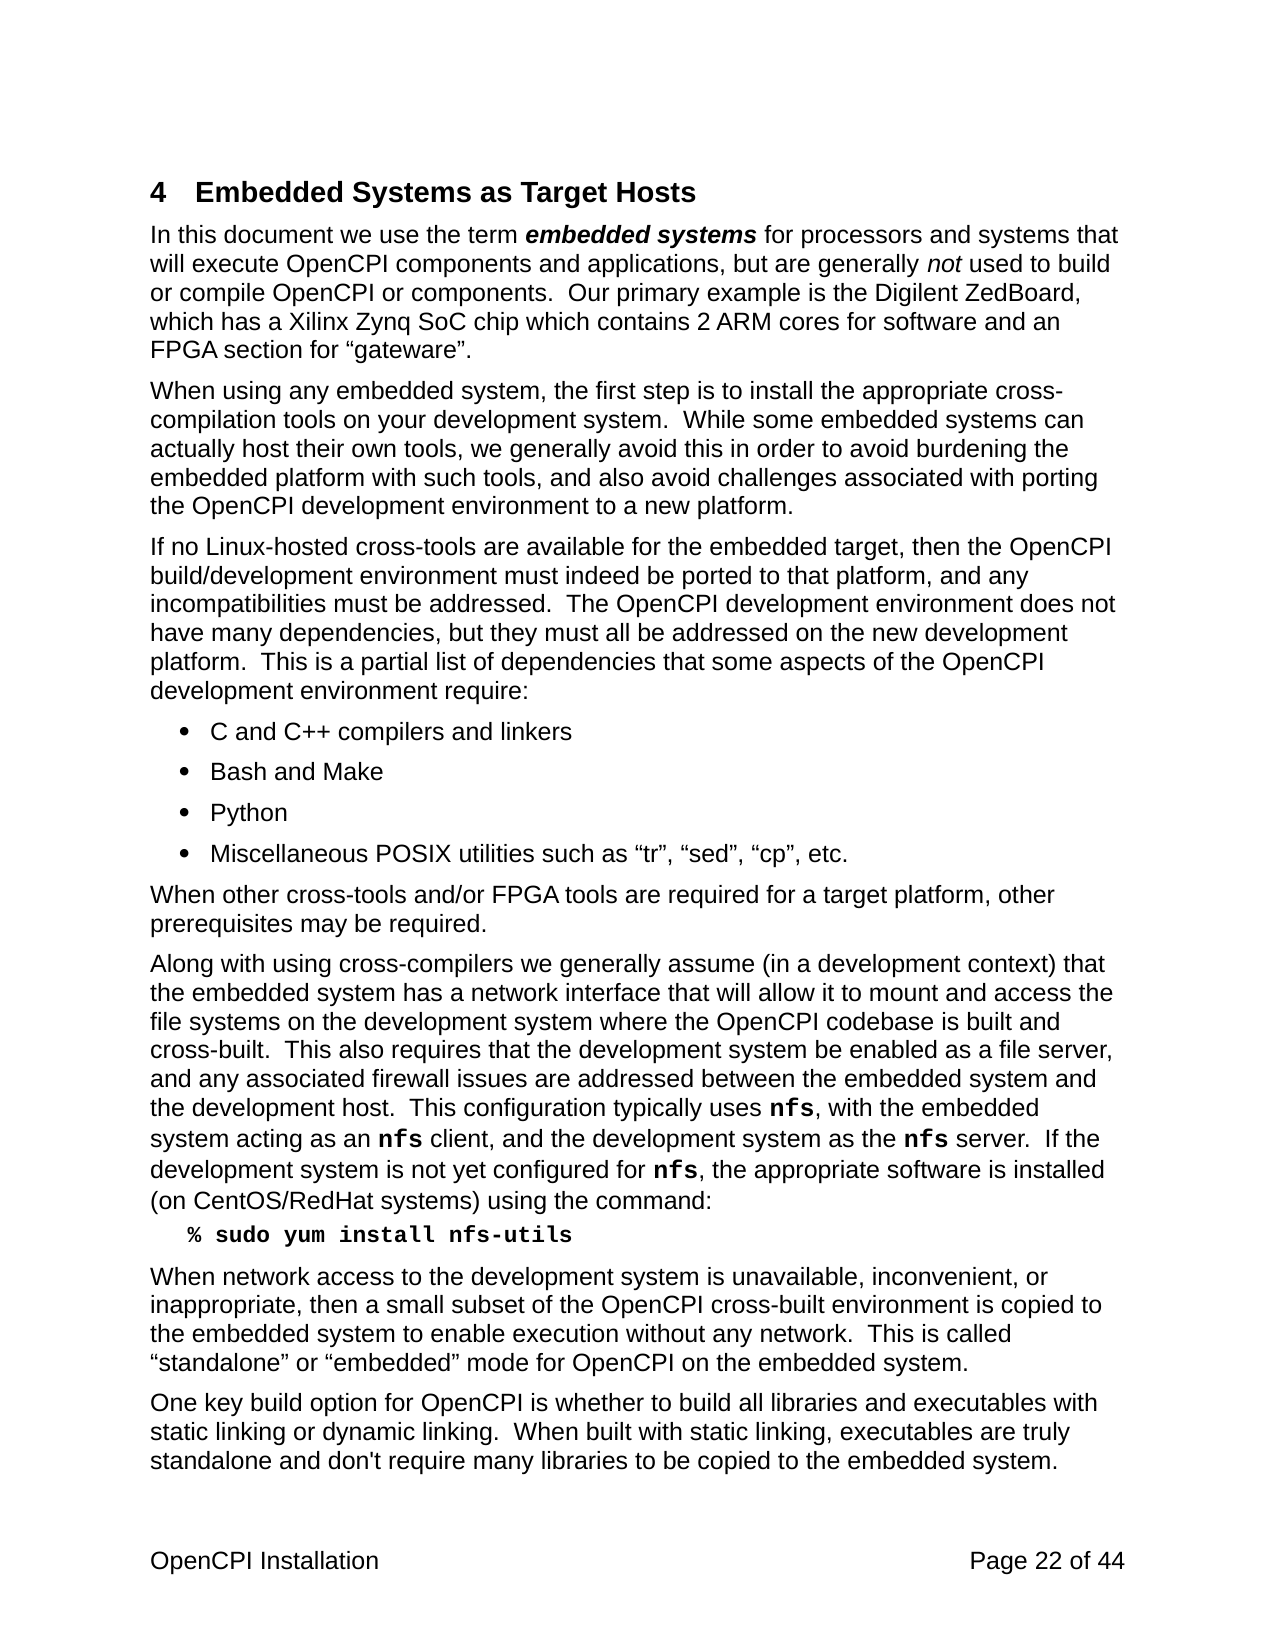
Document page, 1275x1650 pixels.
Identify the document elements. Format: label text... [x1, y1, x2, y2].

text In this document we use the term embedded systems for processors and systems that will execute OpenCPI components and applications, but are generally not used to build or compile OpenCPI or components. Our primary example is the Digilent ZedBoard, which has a Xilinx Zynq SoC chip which contains 2 ARM cores for software and an FPGA section for “gateware”. [150, 221, 1125, 364]
text When using any embedded system, the first step is to install the appropriate cross-compilation tools on your development system. While some embedded systems can actually host their own tools, we generally avoid this in order to avoid burdening the embedded platform with such tools, and also avoid challenges associated with porting the OpenCPI development environment to a new platform. [150, 376, 1125, 520]
list Miscellaneous POSIX utilities such as “tr”, “sed”, “cp”, etc. [180, 839, 1125, 868]
text Along with using cross-compilers we generally assume (in a development context) that the embedded system has a network interface that will allow it to mount and access the file systems on the development system where the OpenCPI codebase is built and cross-built. This also requires that the development system be enabled as a file server, and any associated firewall issues are addressed between the embedded system and the development host. This configuration typically uses nfs, with the embedded system acting as an nfs client, and the development system as the nfs server. If the development system is not yet configured for nfs, the appropriate software is installed (on CentOS/RedHat systems) using the command: [150, 949, 1125, 1214]
subtitle Embedded Systems as Target Hosts [150, 175, 1125, 208]
text One key build option for OpenCPI is whether to build all libraries and executables with static linking or dynamic linking. When built with static linking, executables are truly standalone and don't require many libraries to be copied to the embedded system. [150, 1388, 1125, 1475]
text If no Linux-hosted cross-tools are available for the embedded target, then the OpenCPI build/development environment must indeed be ported to that platform, and any incompatibilities must be addressed. The OpenCPI development environment does not have many dependencies, but they must all be addressed on the new development platform. This is a partial list of dependencies that some aspects of the OpenCPI development environment require: [150, 532, 1125, 704]
list C and C++ compilers and linkers [180, 716, 1125, 745]
text When other cross-tools and/or FPGA tools are required for a target platform, other prerequisites may be required. [150, 880, 1125, 937]
text % sudo yum install nfs-utils [187, 1223, 1125, 1249]
text When network access to the development system is unavailable, inconvenient, or inappropriate, then a small subset of the OpenCPI cross-built environment is copied to the embedded system to enable execution without any network. This is called “standalone” or “embedded” mode for OpenCPI on the embedded system. [150, 1261, 1125, 1376]
list Python [180, 798, 1125, 827]
list Bash and Make [180, 757, 1125, 786]
